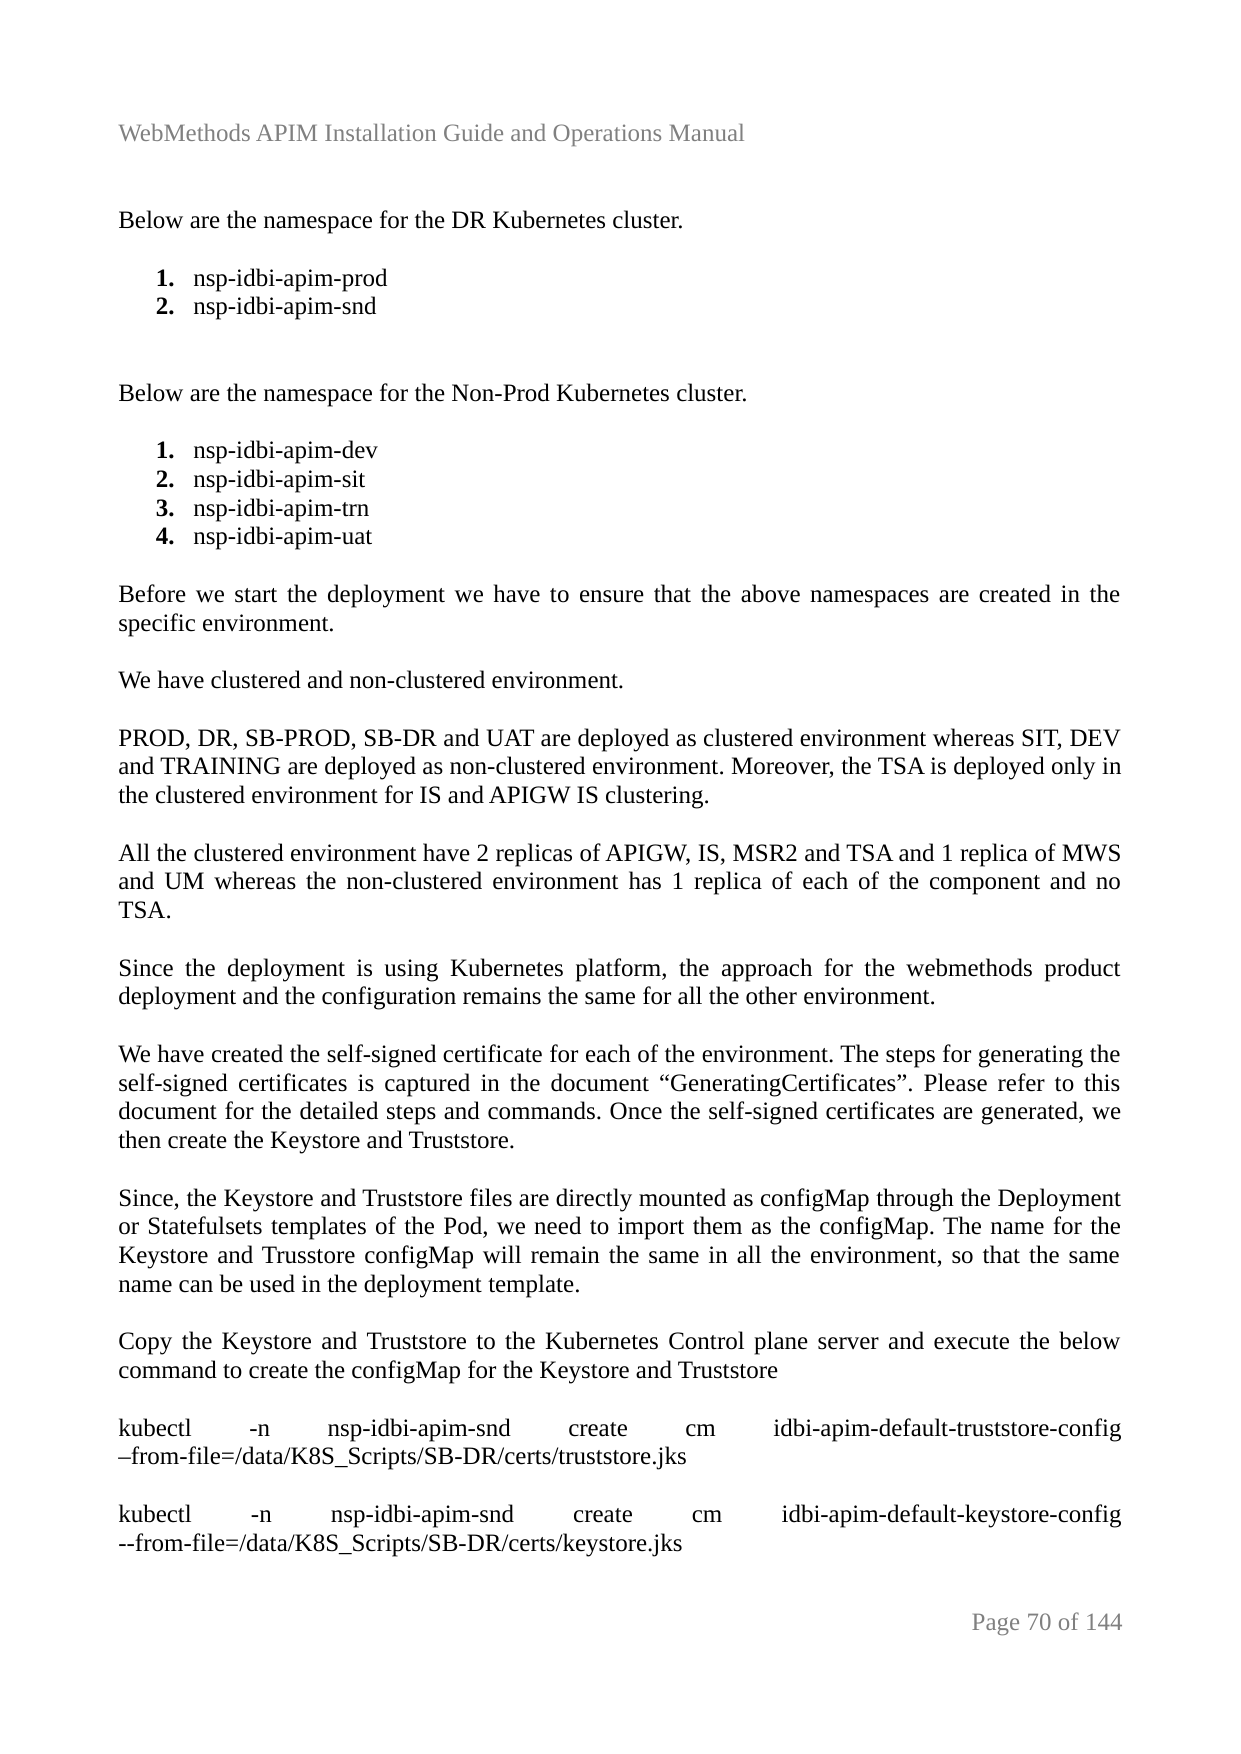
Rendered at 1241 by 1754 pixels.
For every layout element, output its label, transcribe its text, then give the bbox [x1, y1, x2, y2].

list nsp-idbi-apim-uat [156, 521, 1122, 550]
text We have clustered and non-clustered environment. [118, 665, 1122, 694]
list nsp-idbi-apim-trn [156, 493, 1122, 521]
text kubectl -n nsp-idbi-apim-snd create cm idbi-apim-default-keystore-config --from-file=/data/K8S_Scripts/SB-DR/certs/keystore.jks [118, 1499, 1122, 1556]
text PROD, DR, SB-PROD, SB-DR and UAT are deployed as clustered environment whereas SIT, DEV and TRAINING are deployed as non-clustered environment. Moreover, the TSA is deployed only in the clustered environment for IS and APIGW IS clustering. [118, 723, 1122, 809]
list nsp-idbi-apim-dev [156, 435, 1122, 464]
text Below are the namespace for the Non-Prod Kubernetes cluster. [118, 378, 1122, 406]
text All the clustered environment have 2 replicas of APIGW, IS, MSR2 and TSA and 1 replica of MWS and UM whereas the non-clustered environment has 1 replica of each of the component and no TSA. [118, 838, 1122, 924]
text Since the deployment is using Kubernetes platform, the approach for the webmethods product deployment and the configuration remains the same for all the other environment. [118, 953, 1122, 1010]
text Below are the namespace for the DR Kubernetes cluster. [118, 205, 1122, 234]
list nsp-idbi-apim-snd [156, 291, 1122, 320]
text Since, the Keystore and Truststore files are directly mounted as configMap through the Deployment or Statefulsets templates of the Pod, we need to import them as the configMap. The name for the Keystore and Trusstore configMap will remain the same in all the environment, so that the same name can be used in the deployment template. [118, 1183, 1122, 1298]
text We have created the self-signed certificate for each of the environment. The steps for generating the self-signed certificates is captured in the document “GeneratingCertificates”. Please refer to this document for the detailed steps and commands. Once the self-signed certificates are generated, we then create the Keystore and Truststore. [118, 1039, 1122, 1154]
text kubectl -n nsp-idbi-apim-snd create cm idbi-apim-default-truststore-config –from-file=/data/K8S_Scripts/SB-DR/certs/truststore.jks [118, 1413, 1122, 1470]
list nsp-idbi-apim-prod [156, 263, 1122, 291]
list nsp-idbi-apim-sit [156, 464, 1122, 493]
text Copy the Keystore and Truststore to the Kubernetes Control plane server and execute the below command to create the configMap for the Keystore and Truststore [118, 1326, 1122, 1384]
text Before we start the deployment we have to ensure that the above namespaces are created in the specific environment. [118, 579, 1122, 636]
